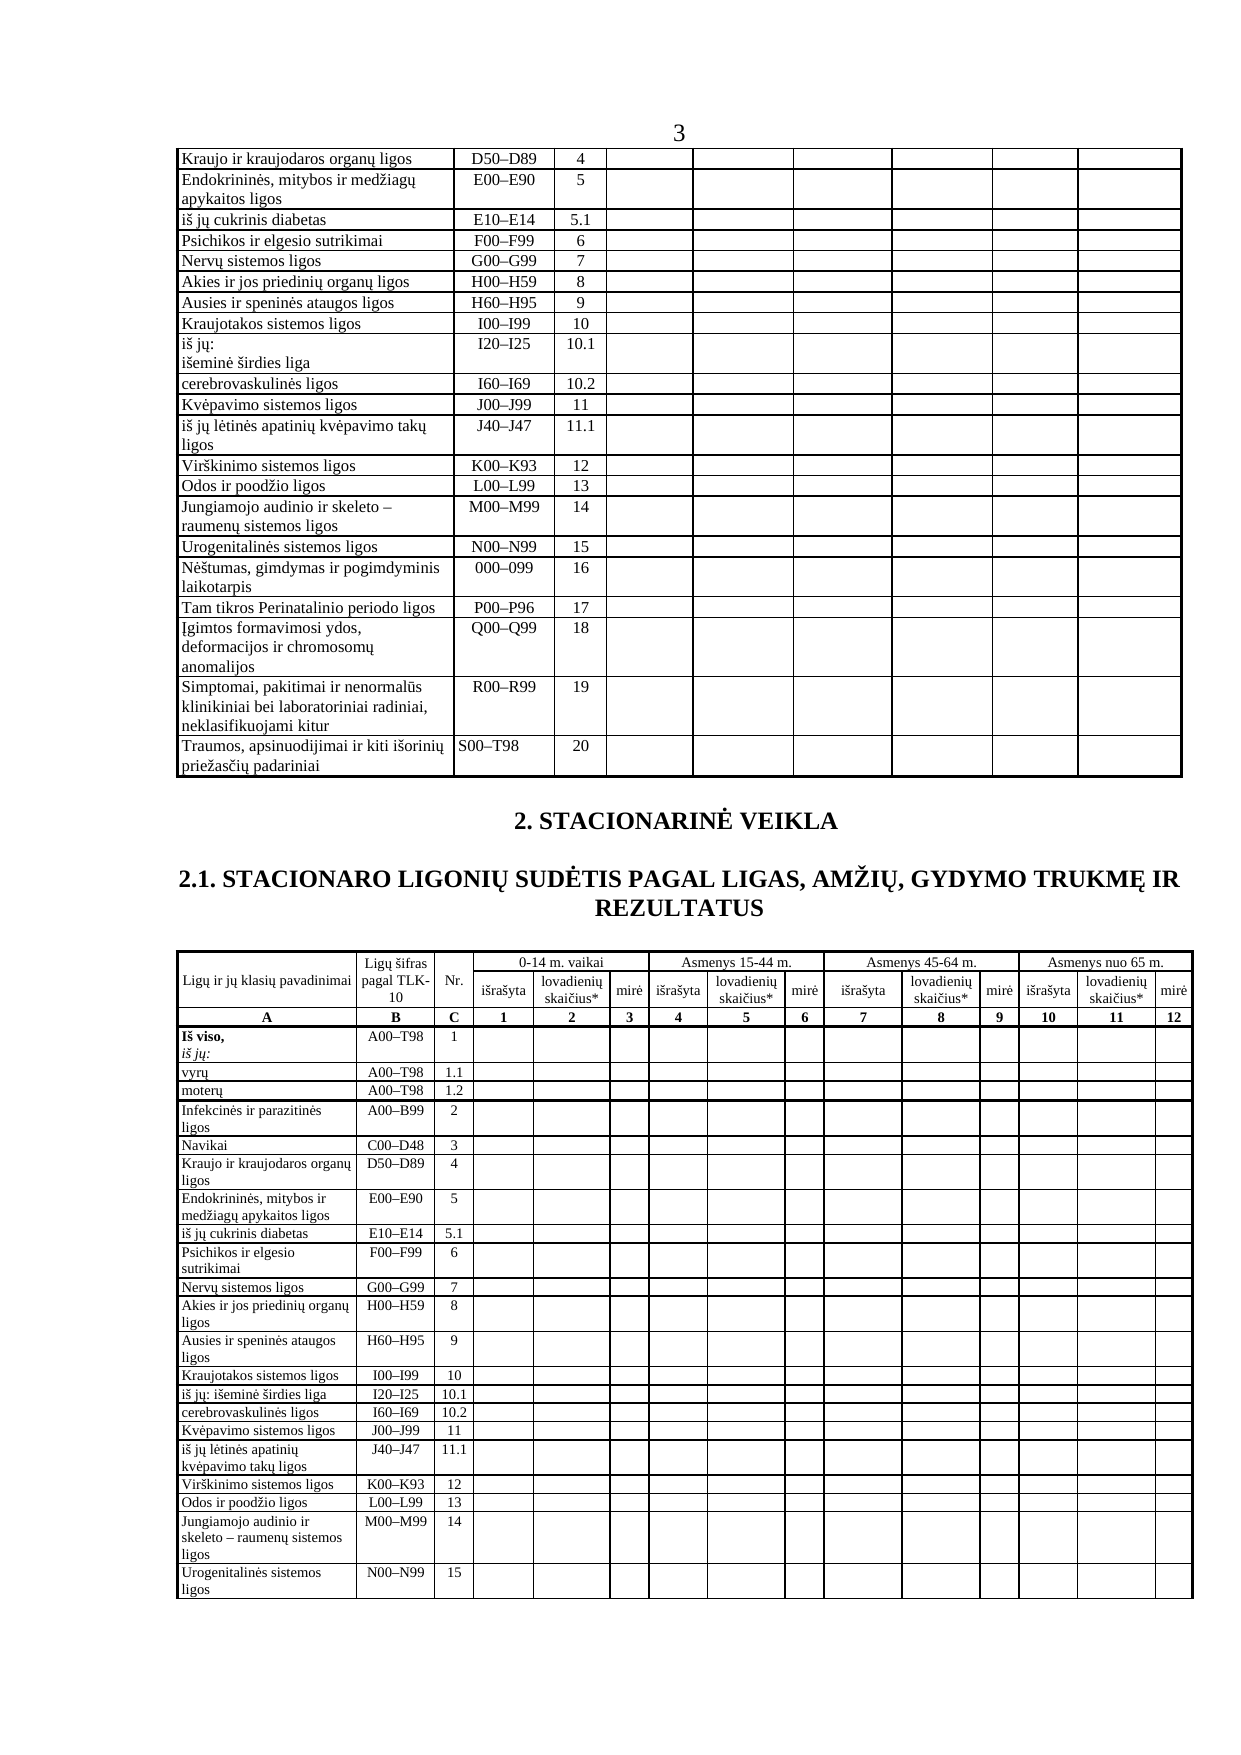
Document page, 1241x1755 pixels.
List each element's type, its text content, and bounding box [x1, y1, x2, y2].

table_cell [993, 313, 1077, 333]
table_cell Kvėpavimo sistemos ligos [179, 1422, 356, 1439]
table_cell [794, 677, 891, 735]
table_cell [981, 1082, 1018, 1098]
table_cell [607, 597, 692, 617]
table_cell [1079, 251, 1180, 270]
table_cell 14 [435, 1512, 473, 1563]
table_cell [893, 677, 992, 735]
table_cell [694, 558, 793, 596]
table_cell [1020, 1386, 1077, 1402]
table_cell [893, 334, 992, 372]
table_cell [1020, 1279, 1077, 1295]
table_cell 11 [435, 1422, 473, 1439]
table_cell 20 [555, 736, 606, 774]
table_cell [786, 1404, 823, 1421]
table_cell [794, 272, 891, 291]
table_cell [903, 1422, 979, 1439]
table_cell [993, 497, 1077, 535]
table_cell [534, 1367, 609, 1384]
table_cell [534, 1332, 609, 1366]
table_cell [474, 1367, 533, 1384]
table_cell [534, 1102, 609, 1135]
table_cell J40–J47 [357, 1441, 434, 1474]
table_cell cerebrovaskulinės ligos [179, 374, 453, 393]
table_cell [981, 1155, 1018, 1188]
table_cell 10.1 [435, 1386, 473, 1402]
table_cell [825, 1279, 901, 1295]
table_cell 3 [435, 1137, 473, 1153]
table_cell [708, 1494, 784, 1511]
table_cell 6 [435, 1244, 473, 1277]
table_cell [1078, 1512, 1155, 1563]
table_cell [611, 1225, 648, 1242]
table_cell 11.1 [435, 1441, 473, 1474]
table_cell Ausies ir speninės ataugos ligos [179, 293, 453, 312]
table_cell [1078, 1137, 1155, 1153]
table_cell 1 [474, 1008, 533, 1025]
table_cell [1078, 1494, 1155, 1511]
table_cell 9 [555, 293, 606, 312]
table_cell [1020, 1441, 1077, 1474]
table_cell [1079, 736, 1180, 774]
table_cell [825, 1494, 901, 1511]
table_cell [708, 1564, 784, 1598]
table_cell [650, 1386, 707, 1402]
table_cell 11 [1078, 1008, 1155, 1025]
table_cell [708, 1137, 784, 1153]
table_cell Akies ir jos priedinių organų ligos [179, 1297, 356, 1331]
table_cell [607, 537, 692, 556]
table_cell [534, 1225, 609, 1242]
table_cell [825, 1244, 901, 1277]
table_cell Kraujo ir kraujodaros organų ligos [179, 149, 453, 168]
table_cell [1020, 1225, 1077, 1242]
table_cell [607, 313, 692, 333]
table_cell [1156, 1564, 1191, 1598]
table_cell [981, 1476, 1018, 1492]
table_cell [794, 618, 891, 676]
table_cell [694, 618, 793, 676]
table_cell [694, 293, 793, 312]
table_cell [825, 1512, 901, 1563]
table_cell Psichikos ir elgesio sutrikimai [179, 231, 453, 250]
table_cell [825, 1155, 901, 1188]
table_cell [1156, 1512, 1191, 1563]
table_cell [1156, 1155, 1191, 1188]
table_cell [794, 456, 891, 474]
table_cell išrašyta [825, 972, 901, 1007]
table_cell [1156, 1063, 1191, 1080]
table_cell [903, 1102, 979, 1135]
table_cell [1020, 1422, 1077, 1439]
table_cell [993, 170, 1077, 208]
table_cell [993, 597, 1077, 617]
table_cell [708, 1332, 784, 1366]
table_cell N00–N99 [455, 537, 554, 556]
table_cell [1078, 1190, 1155, 1224]
table_cell [611, 1102, 648, 1135]
table_cell Urogenitalinės sistemos ligos [179, 1564, 356, 1598]
table_cell [993, 293, 1077, 312]
table_cell [903, 1386, 979, 1402]
table_cell [1079, 558, 1180, 596]
table_cell 15 [555, 537, 606, 556]
table_cell [708, 1102, 784, 1135]
table_cell [794, 374, 891, 393]
table_cell [611, 1512, 648, 1563]
table_cell [1079, 170, 1180, 208]
table_cell [1020, 1102, 1077, 1135]
table_cell [611, 1367, 648, 1384]
table_cell L00–L99 [357, 1494, 434, 1511]
table_cell [607, 416, 692, 454]
table_cell [611, 1244, 648, 1277]
table_cell 14 [555, 497, 606, 535]
table_cell [794, 293, 891, 312]
table_cell 19 [555, 677, 606, 735]
table_cell lovadienių skaičius* [534, 972, 609, 1007]
table_cell N00–N99 [357, 1564, 434, 1598]
table_cell 12 [435, 1476, 473, 1492]
table_cell [650, 1564, 707, 1598]
table_cell 7 [555, 251, 606, 270]
table_cell [611, 1476, 648, 1492]
table_cell [534, 1190, 609, 1224]
table_cell 15 [435, 1564, 473, 1598]
table_cell 9 [435, 1332, 473, 1366]
table_cell [903, 1279, 979, 1295]
table_cell [534, 1279, 609, 1295]
table_cell [650, 1476, 707, 1492]
table_cell iš jų: išeminė širdies liga [179, 334, 453, 372]
table_cell [1156, 1386, 1191, 1402]
table_cell [981, 1137, 1018, 1153]
table_cell 8 [435, 1297, 473, 1331]
table_cell [1078, 1244, 1155, 1277]
table_cell [981, 1494, 1018, 1511]
table_cell [708, 1422, 784, 1439]
table_cell 12 [555, 456, 606, 474]
table_cell 7 [435, 1279, 473, 1295]
table_cell [611, 1386, 648, 1402]
table_cell I20–I25 [455, 334, 554, 372]
table_cell Simptomai, pakitimai ir nenormalūs klinikiniai bei laboratoriniai radiniai, neklasifikuojami kitur [179, 677, 453, 735]
table_cell [1156, 1332, 1191, 1366]
table_cell [993, 374, 1077, 393]
table_cell [1156, 1476, 1191, 1492]
table_cell L00–L99 [455, 476, 554, 495]
table_cell Urogenitalinės sistemos ligos [179, 537, 453, 556]
table_cell [981, 1102, 1018, 1135]
table_cell 4 [650, 1008, 707, 1025]
table_cell [903, 1137, 979, 1153]
table_cell [1079, 293, 1180, 312]
table_cell [825, 1404, 901, 1421]
table_cell [474, 1155, 533, 1188]
table_cell [611, 1155, 648, 1188]
table_cell [893, 374, 992, 393]
table_cell [981, 1512, 1018, 1563]
table_cell [1079, 497, 1180, 535]
table_cell [694, 497, 793, 535]
table_cell [708, 1512, 784, 1563]
table_cell [1156, 1404, 1191, 1421]
table_cell vyrų [179, 1063, 356, 1080]
table_cell [825, 1441, 901, 1474]
table_cell [650, 1332, 707, 1366]
table_cell [534, 1441, 609, 1474]
table_cell Virškinimo sistemos ligos [179, 456, 453, 474]
table_cell [893, 736, 992, 774]
table_cell [786, 1028, 823, 1062]
table_cell [534, 1028, 609, 1062]
table_cell [650, 1404, 707, 1421]
table_cell [1079, 334, 1180, 372]
table_cell [708, 1244, 784, 1277]
table_cell [650, 1102, 707, 1135]
table_cell [534, 1155, 609, 1188]
table_cell [1079, 210, 1180, 229]
table_cell [1020, 1367, 1077, 1384]
table_cell 8 [903, 1008, 979, 1025]
table_cell R00–R99 [455, 677, 554, 735]
table_cell [607, 272, 692, 291]
table_cell [786, 1476, 823, 1492]
table_cell [1078, 1297, 1155, 1331]
table_cell 5.1 [555, 210, 606, 229]
table_cell [825, 1422, 901, 1439]
table_cell 5 [435, 1190, 473, 1224]
table_cell [993, 149, 1077, 168]
table_cell [1078, 1155, 1155, 1188]
table_cell J00–J99 [455, 395, 554, 414]
table_cell [474, 1386, 533, 1402]
table_cell [607, 293, 692, 312]
table_cell [794, 149, 891, 168]
table_cell [1079, 374, 1180, 393]
table_cell [474, 1404, 533, 1421]
table_cell Kraujotakos sistemos ligos [179, 1367, 356, 1384]
table_cell I00–I99 [357, 1367, 434, 1384]
table_cell [794, 558, 891, 596]
table_cell [794, 170, 891, 208]
table_cell [794, 736, 891, 774]
table_cell iš jų lėtinės apatinių kvėpavimo takų ligos [179, 1441, 356, 1474]
table_cell [611, 1279, 648, 1295]
table_cell [607, 558, 692, 596]
table_cell [903, 1082, 979, 1098]
table_cell [786, 1297, 823, 1331]
table_cell [1079, 456, 1180, 474]
table_cell išrašyta [1020, 972, 1077, 1007]
table_cell iš jų cukrinis diabetas [179, 1225, 356, 1242]
table_cell [650, 1225, 707, 1242]
table_cell [607, 210, 692, 229]
table_cell Q00–Q99 [455, 618, 554, 676]
table_cell [893, 558, 992, 596]
table_cell [903, 1190, 979, 1224]
table_cell iš jų lėtinės apatinių kvėpavimo takų ligos [179, 416, 453, 454]
table_cell [903, 1404, 979, 1421]
table_cell [981, 1297, 1018, 1331]
table_cell [611, 1190, 648, 1224]
table_cell [1020, 1494, 1077, 1511]
table_cell [611, 1063, 648, 1080]
table_cell [981, 1063, 1018, 1080]
table_cell [611, 1422, 648, 1439]
table_header Ligų šifras pagal TLK-10 [357, 953, 434, 1007]
table_cell [650, 1082, 707, 1098]
table_cell [474, 1244, 533, 1277]
table_cell Jungiamojo audinio ir skeleto – raumenų sistemos ligos [179, 1512, 356, 1563]
table_cell [694, 334, 793, 372]
table_cell [794, 537, 891, 556]
table_cell [981, 1332, 1018, 1366]
table_cell [903, 1441, 979, 1474]
table_cell [893, 251, 992, 270]
table_cell [993, 231, 1077, 250]
table_cell [825, 1386, 901, 1402]
table_cell [903, 1476, 979, 1492]
table_cell [1079, 476, 1180, 495]
table_cell [1156, 1102, 1191, 1135]
table_cell [1020, 1297, 1077, 1331]
table_cell [534, 1476, 609, 1492]
table_cell Nervų sistemos ligos [179, 251, 453, 270]
table_cell [650, 1063, 707, 1080]
table_cell [611, 1564, 648, 1598]
table_cell [694, 210, 793, 229]
table_header Ligų ir jų klasių pavadinimai [179, 953, 356, 1007]
table_cell [993, 251, 1077, 270]
table_cell [607, 251, 692, 270]
table_cell [903, 1028, 979, 1062]
table_cell išrašyta [474, 972, 533, 1007]
table_cell [708, 1297, 784, 1331]
table_cell [903, 1367, 979, 1384]
table_cell [650, 1512, 707, 1563]
table_cell [1020, 1063, 1077, 1080]
table_cell [474, 1422, 533, 1439]
table_cell [1020, 1155, 1077, 1188]
table_cell moterų [179, 1082, 356, 1098]
table_cell [650, 1367, 707, 1384]
table_cell [650, 1190, 707, 1224]
table_cell [1079, 231, 1180, 250]
table_cell [1156, 1367, 1191, 1384]
table_cell [694, 313, 793, 333]
table_cell [1078, 1564, 1155, 1598]
table_cell K00–K93 [357, 1476, 434, 1492]
table_cell [903, 1225, 979, 1242]
table_cell [786, 1244, 823, 1277]
table_cell [1156, 1082, 1191, 1098]
table_cell [893, 497, 992, 535]
table_cell [1020, 1564, 1077, 1598]
table_cell [786, 1564, 823, 1598]
table_cell [993, 210, 1077, 229]
table_cell [903, 1564, 979, 1598]
table_cell [694, 416, 793, 454]
table_cell [474, 1028, 533, 1062]
table_cell [1078, 1332, 1155, 1366]
table_cell [474, 1297, 533, 1331]
table_cell [708, 1367, 784, 1384]
table_cell [611, 1137, 648, 1153]
table_cell [794, 231, 891, 250]
table_cell [1156, 1137, 1191, 1153]
table_cell A00–T98 [357, 1063, 434, 1080]
table_cell B [357, 1008, 434, 1025]
table_cell [981, 1441, 1018, 1474]
table_cell [1079, 677, 1180, 735]
table_cell Jungiamojo audinio ir skeleto – raumenų sistemos ligos [179, 497, 453, 535]
table_cell [825, 1332, 901, 1366]
table_cell [893, 416, 992, 454]
table_cell [794, 210, 891, 229]
table_cell [1078, 1225, 1155, 1242]
table_cell J40–J47 [455, 416, 554, 454]
table_cell [981, 1564, 1018, 1598]
text 2.1. STACIONARO LIGONIŲ SUDĖTIS PAGAL LIGAS, AMŽIŲ, GYDYMO TRUKMĘ IR REZULTATUS [177, 864, 1181, 921]
table_cell [993, 476, 1077, 495]
table_cell [825, 1297, 901, 1331]
table_cell [650, 1422, 707, 1439]
table_cell I20–I25 [357, 1386, 434, 1402]
table_cell G00–G99 [357, 1279, 434, 1295]
table_cell [1079, 313, 1180, 333]
table_cell [786, 1279, 823, 1295]
table_cell [607, 231, 692, 250]
table_cell [534, 1386, 609, 1402]
table_cell [893, 170, 992, 208]
table_cell [786, 1367, 823, 1384]
table_cell Infekcinės ir parazitinės ligos [179, 1102, 356, 1135]
table_cell [474, 1082, 533, 1098]
table_cell [694, 597, 793, 617]
table_cell lovadienių skaičius* [903, 972, 979, 1007]
table_cell Nėštumas, gimdymas ir pogimdyminis laikotarpis [179, 558, 453, 596]
table_cell [993, 618, 1077, 676]
table_cell [981, 1028, 1018, 1062]
table_cell [786, 1494, 823, 1511]
table_cell [981, 1422, 1018, 1439]
table_cell [786, 1332, 823, 1366]
table_cell Endokrininės, mitybos ir medžiagų apykaitos ligos [179, 170, 453, 208]
table_cell [607, 618, 692, 676]
table_cell Kraujo ir kraujodaros organų ligos [179, 1155, 356, 1188]
table_cell [650, 1279, 707, 1295]
table_cell [903, 1332, 979, 1366]
table_cell [981, 1244, 1018, 1277]
table_cell [650, 1441, 707, 1474]
table_cell [1078, 1279, 1155, 1295]
table_cell [786, 1386, 823, 1402]
table_cell [534, 1404, 609, 1421]
table_cell [993, 334, 1077, 372]
table_cell 2 [534, 1008, 609, 1025]
table_cell [825, 1367, 901, 1384]
table_cell [903, 1155, 979, 1188]
table_cell Nervų sistemos ligos [179, 1279, 356, 1295]
table_cell [786, 1063, 823, 1080]
table_cell [825, 1476, 901, 1492]
table_cell [611, 1332, 648, 1366]
table_cell S00–T98 [455, 736, 554, 774]
table_cell [474, 1332, 533, 1366]
table_cell [474, 1512, 533, 1563]
table_cell [1079, 272, 1180, 291]
table_cell [474, 1137, 533, 1153]
table_cell Iš viso, iš jų: [179, 1028, 356, 1062]
table_cell 13 [555, 476, 606, 495]
table_header Asmenys nuo 65 m. [1020, 953, 1191, 970]
table_cell C00–D48 [357, 1137, 434, 1153]
table_cell [474, 1279, 533, 1295]
table_cell [1020, 1082, 1077, 1098]
table_cell I60–I69 [455, 374, 554, 393]
table_cell [534, 1297, 609, 1331]
table_cell D50–D89 [455, 149, 554, 168]
table_cell [825, 1137, 901, 1153]
table_cell 5.1 [435, 1225, 473, 1242]
table_cell [694, 374, 793, 393]
table_cell C [435, 1008, 473, 1025]
table_cell [893, 272, 992, 291]
table_cell 6 [555, 231, 606, 250]
table_cell [607, 149, 692, 168]
table_cell A [179, 1008, 356, 1025]
table_cell [893, 149, 992, 168]
table_cell [1020, 1244, 1077, 1277]
table_cell [893, 597, 992, 617]
table_cell [694, 170, 793, 208]
table_cell 6 [786, 1008, 823, 1025]
table_cell [1156, 1494, 1191, 1511]
table_cell iš jų: išeminė širdies liga [179, 1386, 356, 1402]
table_cell H60–H95 [455, 293, 554, 312]
table_cell [1079, 597, 1180, 617]
table_cell lovadienių skaičius* [1078, 972, 1155, 1007]
table_cell [534, 1137, 609, 1153]
table_cell [993, 416, 1077, 454]
table_cell [981, 1386, 1018, 1402]
table_cell [825, 1063, 901, 1080]
table_cell [893, 618, 992, 676]
table_cell [534, 1063, 609, 1080]
table_cell [1156, 1028, 1191, 1062]
table_cell [607, 334, 692, 372]
table_cell [1020, 1190, 1077, 1224]
table_cell 10 [555, 313, 606, 333]
table_cell [534, 1512, 609, 1563]
table_cell [611, 1494, 648, 1511]
table_cell [825, 1028, 901, 1062]
table_cell [1020, 1137, 1077, 1153]
table_cell M00–M99 [455, 497, 554, 535]
table_cell [794, 251, 891, 270]
table_cell [708, 1063, 784, 1080]
table_cell [893, 476, 992, 495]
table_cell [993, 456, 1077, 474]
table_cell [474, 1225, 533, 1242]
table_cell [694, 395, 793, 414]
table_header 0-14 m. vaikai [474, 953, 648, 970]
table_cell [1020, 1404, 1077, 1421]
table_cell [708, 1082, 784, 1098]
table_cell Psichikos ir elgesio sutrikimai [179, 1244, 356, 1277]
table_cell 4 [555, 149, 606, 168]
table_cell A00–T98 [357, 1028, 434, 1062]
table_cell [794, 497, 891, 535]
table_cell [708, 1190, 784, 1224]
table_cell [607, 395, 692, 414]
table_cell 9 [981, 1008, 1018, 1025]
table_cell [694, 231, 793, 250]
table_cell [607, 736, 692, 774]
table_cell [825, 1082, 901, 1098]
table_cell 12 [1156, 1008, 1191, 1025]
table_cell [1020, 1332, 1077, 1366]
table_cell cerebrovaskulinės ligos [179, 1404, 356, 1421]
table_cell 3 [611, 1008, 648, 1025]
table_cell [708, 1476, 784, 1492]
table_cell [1156, 1422, 1191, 1439]
table_cell E00–E90 [455, 170, 554, 208]
table_cell Ausies ir speninės ataugos ligos [179, 1332, 356, 1366]
table_cell [611, 1297, 648, 1331]
table_cell 1.2 [435, 1082, 473, 1098]
table_cell [650, 1137, 707, 1153]
table_cell [786, 1422, 823, 1439]
table_cell [1078, 1441, 1155, 1474]
table_cell [607, 476, 692, 495]
text 2. STACIONARINĖ VEIKLA [177, 806, 1181, 835]
table_cell [981, 1404, 1018, 1421]
table_cell [474, 1564, 533, 1598]
table_cell [893, 231, 992, 250]
table_cell [903, 1494, 979, 1511]
table_cell [903, 1244, 979, 1277]
table_cell 10.2 [555, 374, 606, 393]
table_cell H00–H59 [357, 1297, 434, 1331]
table_cell [1079, 537, 1180, 556]
table_cell [825, 1190, 901, 1224]
table_cell [786, 1441, 823, 1474]
table_cell 5 [708, 1008, 784, 1025]
table_cell lovadienių skaičius* [708, 972, 784, 1007]
table_cell [1079, 416, 1180, 454]
table_cell [786, 1082, 823, 1098]
table_cell [694, 456, 793, 474]
table_cell [893, 313, 992, 333]
table_cell [981, 1279, 1018, 1295]
table_cell [708, 1155, 784, 1188]
table_cell 10.1 [555, 334, 606, 372]
table_cell Navikai [179, 1137, 356, 1153]
table_cell [474, 1063, 533, 1080]
table_cell [1078, 1102, 1155, 1135]
table_cell [607, 677, 692, 735]
table_cell 1.1 [435, 1063, 473, 1080]
table_cell 10.2 [435, 1404, 473, 1421]
table_cell [694, 149, 793, 168]
table_cell E10–E14 [455, 210, 554, 229]
table_cell mirė [1156, 972, 1191, 1007]
table_cell 13 [435, 1494, 473, 1511]
table_cell E10–E14 [357, 1225, 434, 1242]
table_cell [534, 1244, 609, 1277]
table_cell [474, 1190, 533, 1224]
table_cell [650, 1297, 707, 1331]
table_cell 10 [1020, 1008, 1077, 1025]
table_cell [903, 1297, 979, 1331]
table_cell [611, 1404, 648, 1421]
table_cell [474, 1102, 533, 1135]
table_cell [708, 1441, 784, 1474]
table_cell [794, 416, 891, 454]
table_cell 8 [555, 272, 606, 291]
table_cell Odos ir poodžio ligos [179, 1494, 356, 1511]
table_cell [786, 1102, 823, 1135]
table_cell [1078, 1476, 1155, 1492]
table_cell [893, 210, 992, 229]
table_cell 16 [555, 558, 606, 596]
table_cell [893, 395, 992, 414]
table_cell [708, 1404, 784, 1421]
table_cell [1156, 1441, 1191, 1474]
table_cell [1020, 1512, 1077, 1563]
table_cell [694, 272, 793, 291]
table_cell Tam tikros Perinatalinio periodo ligos [179, 597, 453, 617]
table_cell Traumos, apsinuodijimai ir kiti išorinių priežasčių padariniai [179, 736, 453, 774]
table_cell 18 [555, 618, 606, 676]
table_cell [903, 1512, 979, 1563]
table_cell [1078, 1404, 1155, 1421]
table_cell G00–G99 [455, 251, 554, 270]
table_cell 4 [435, 1155, 473, 1188]
table_cell mirė [981, 972, 1018, 1007]
table_cell [607, 497, 692, 535]
table_cell [1156, 1244, 1191, 1277]
table_cell [993, 395, 1077, 414]
table_cell H00–H59 [455, 272, 554, 291]
table_cell 7 [825, 1008, 901, 1025]
table_cell [534, 1082, 609, 1098]
table_cell Virškinimo sistemos ligos [179, 1476, 356, 1492]
table_cell [650, 1028, 707, 1062]
table_cell [611, 1082, 648, 1098]
table_cell P00–P96 [455, 597, 554, 617]
table_cell [903, 1063, 979, 1080]
table_cell [1078, 1063, 1155, 1080]
table_cell [825, 1102, 901, 1135]
table_cell F00–F99 [357, 1244, 434, 1277]
table_cell mirė [611, 972, 648, 1007]
table_cell [1078, 1082, 1155, 1098]
table_cell [1079, 618, 1180, 676]
table_cell [786, 1512, 823, 1563]
table_cell [993, 736, 1077, 774]
table_cell [694, 736, 793, 774]
table_header Asmenys 45-64 m. [825, 953, 1018, 970]
table_cell [825, 1564, 901, 1598]
table_cell [825, 1225, 901, 1242]
table_cell [534, 1564, 609, 1598]
table_cell D50–D89 [357, 1155, 434, 1188]
table_cell [1156, 1225, 1191, 1242]
table_cell [993, 677, 1077, 735]
table_cell Kraujotakos sistemos ligos [179, 313, 453, 333]
table_cell [893, 293, 992, 312]
table_cell [694, 476, 793, 495]
table_cell [1079, 395, 1180, 414]
table_cell [474, 1476, 533, 1492]
table_cell [981, 1190, 1018, 1224]
table_cell J00–J99 [357, 1422, 434, 1439]
table_cell A00–B99 [357, 1102, 434, 1135]
table_cell mirė [786, 972, 823, 1007]
table_cell [993, 272, 1077, 291]
table_cell M00–M99 [357, 1512, 434, 1563]
table_cell I00–I99 [455, 313, 554, 333]
table_cell [534, 1494, 609, 1511]
table_cell E00–E90 [357, 1190, 434, 1224]
table_cell [794, 476, 891, 495]
table_cell [794, 395, 891, 414]
table_cell Odos ir poodžio ligos [179, 476, 453, 495]
table_cell Akies ir jos priedinių organų ligos [179, 272, 453, 291]
table_cell [786, 1155, 823, 1188]
table_cell [1078, 1422, 1155, 1439]
table_cell [786, 1137, 823, 1153]
table_cell 2 [435, 1102, 473, 1135]
table_cell [1079, 149, 1180, 168]
table_cell [993, 558, 1077, 596]
table_cell [611, 1028, 648, 1062]
table_cell [534, 1422, 609, 1439]
table_cell [1078, 1028, 1155, 1062]
table_cell F00–F99 [455, 231, 554, 250]
table_cell [474, 1441, 533, 1474]
table_cell [708, 1386, 784, 1402]
table_cell [708, 1028, 784, 1062]
table_cell I60–I69 [357, 1404, 434, 1421]
table_cell 000–099 [455, 558, 554, 596]
table_cell [694, 677, 793, 735]
table_cell [650, 1155, 707, 1188]
table_cell 1 [435, 1028, 473, 1062]
table_cell [893, 456, 992, 474]
table_cell H60–H95 [357, 1332, 434, 1366]
table_cell [607, 170, 692, 208]
table_cell [694, 251, 793, 270]
table_cell [786, 1225, 823, 1242]
table_cell [694, 537, 793, 556]
table_cell 5 [555, 170, 606, 208]
table_cell Įgimtos formavimosi ydos, deformacijos ir chromosomų anomalijos [179, 618, 453, 676]
table_header Asmenys 15-44 m. [650, 953, 823, 970]
table_cell [1156, 1279, 1191, 1295]
table_cell [1020, 1028, 1077, 1062]
table_cell [708, 1225, 784, 1242]
table_cell [607, 456, 692, 474]
table_cell [650, 1244, 707, 1277]
table_cell 17 [555, 597, 606, 617]
table_cell [650, 1494, 707, 1511]
table_cell 11 [555, 395, 606, 414]
table_cell [1156, 1190, 1191, 1224]
table_cell A00–T98 [357, 1082, 434, 1098]
table_cell [1078, 1367, 1155, 1384]
table_cell 10 [435, 1367, 473, 1384]
table_cell iš jų cukrinis diabetas [179, 210, 453, 229]
table_cell 11.1 [555, 416, 606, 454]
table_cell K00–K93 [455, 456, 554, 474]
table_cell [993, 537, 1077, 556]
table_cell [474, 1494, 533, 1511]
table_cell [893, 537, 992, 556]
table_cell [708, 1279, 784, 1295]
table_cell [1020, 1476, 1077, 1492]
table_cell [794, 313, 891, 333]
table_cell [786, 1190, 823, 1224]
table_cell [794, 597, 891, 617]
table_cell [611, 1441, 648, 1474]
table_cell [794, 334, 891, 372]
table_cell Endokrininės, mitybos ir medžiagų apykaitos ligos [179, 1190, 356, 1224]
table_cell [1156, 1297, 1191, 1331]
table_cell išrašyta [650, 972, 707, 1007]
table_cell [981, 1225, 1018, 1242]
table_cell [1078, 1386, 1155, 1402]
table_cell [981, 1367, 1018, 1384]
table_header Nr. [435, 953, 473, 1007]
table_cell [607, 374, 692, 393]
table_cell Kvėpavimo sistemos ligos [179, 395, 453, 414]
